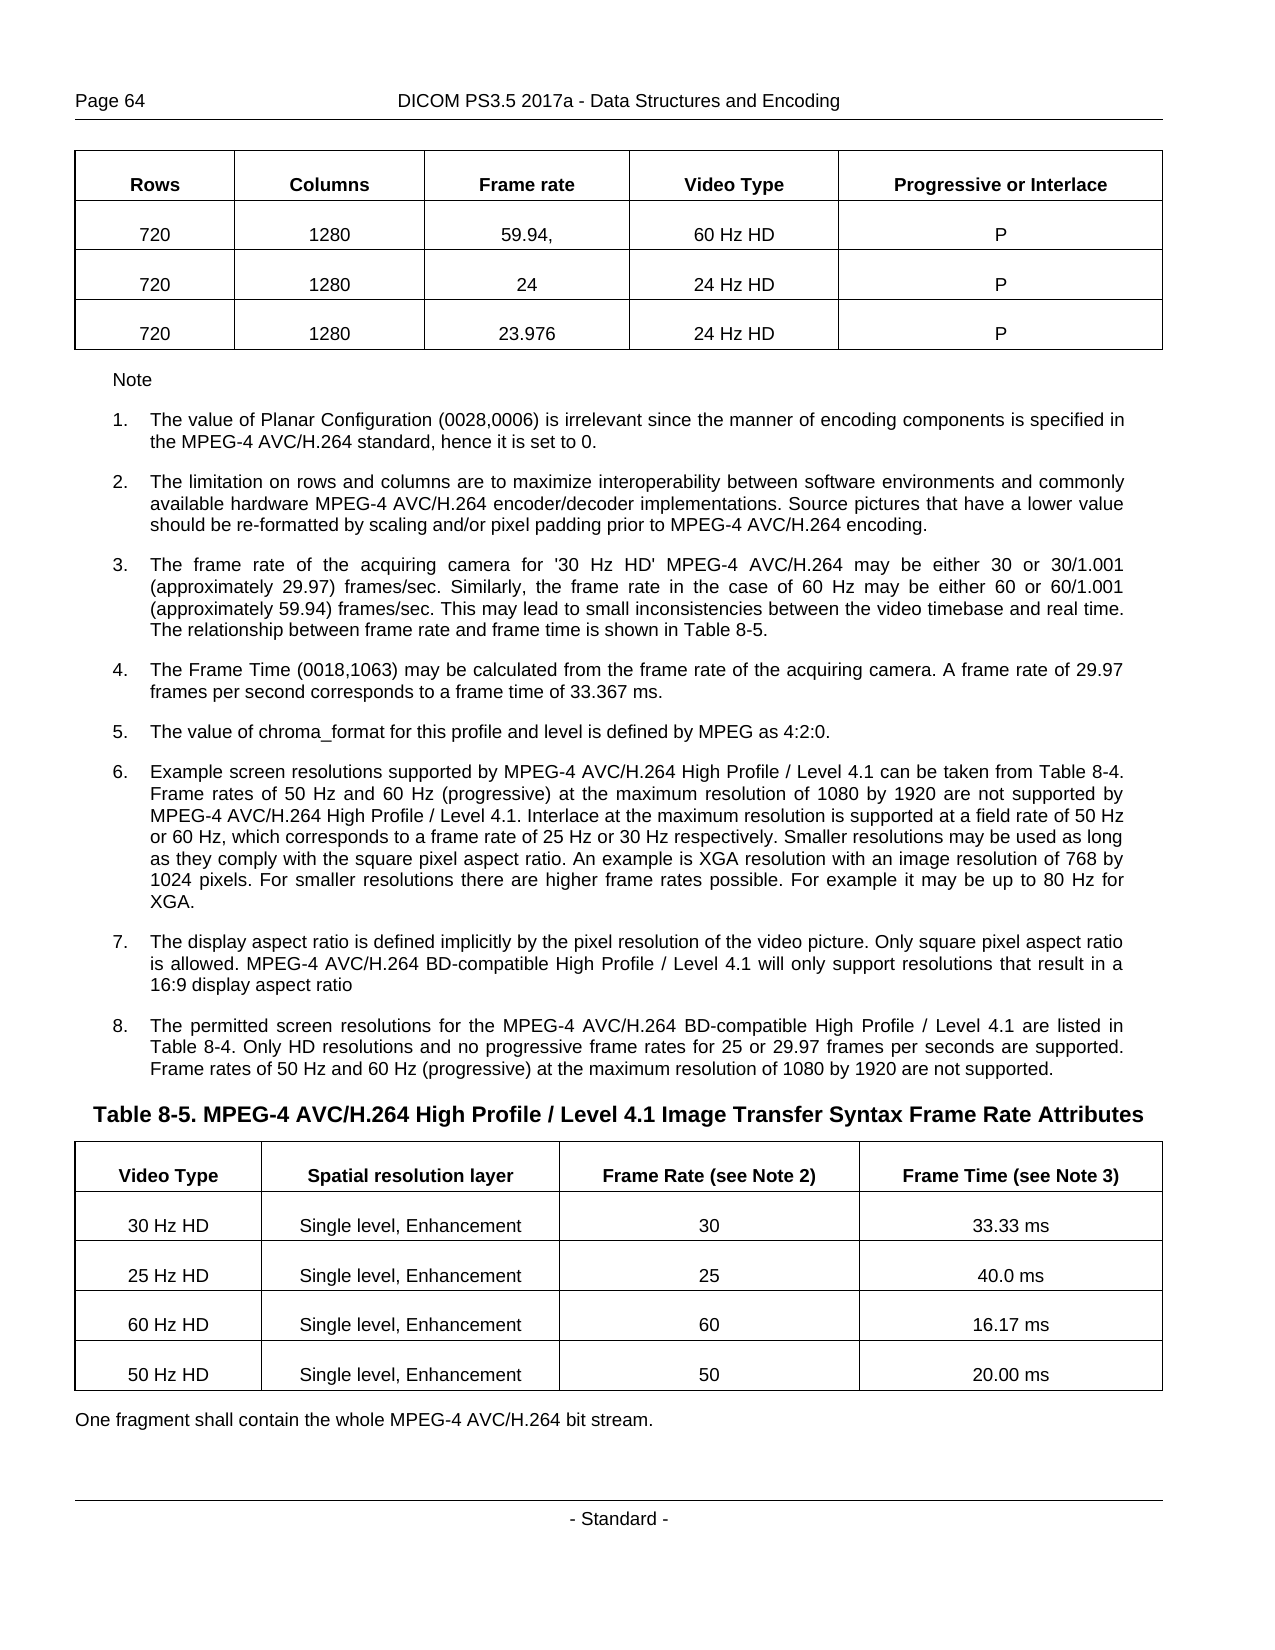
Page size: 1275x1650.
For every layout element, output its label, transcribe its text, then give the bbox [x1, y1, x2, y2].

table_cell Single level, Enhancement [262, 1192, 559, 1240]
table_cell 24 [425, 250, 629, 299]
list Example screen resolutions supported by MPEG-4 AVC/H.264 High Profile / Level 4.1 can be taken from Table 8-4. Frame rates of 50 Hz and 60 Hz (progressive) at the maximum resolution of 1080 by 1920 are not supported by MPEG-4 AVC/H.264 High Profile / Level 4.1. Interlace at the maximum resolution is supported at a field rate of 50 Hz or 60 Hz, which corresponds to a frame rate of 25 Hz or 30 Hz respectively. Smaller resolutions may be used as long as they comply with the square pixel aspect ratio. An example is XGA resolution with an image resolution of 768 by 1024 pixels. For smaller resolutions there are higher frame rates possible. For example it may be up to 80 Hz for XGA. [112, 761, 1125, 912]
table_cell 1280 [235, 300, 424, 349]
list The display aspect ratio is defined implicitly by the pixel resolution of the video picture. Only square pixel aspect ratio is allowed. MPEG-4 AVC/H.264 BD-compatible High Profile / Level 4.1 will only support resolutions that result in a 16:9 display aspect ratio [112, 931, 1125, 996]
table_header Video Type [630, 151, 838, 200]
table_cell 24 Hz HD [630, 300, 838, 349]
table_header Frame Time (see Note 3) [860, 1142, 1162, 1191]
table_cell 720 [76, 250, 234, 299]
table_header Frame rate [425, 151, 629, 200]
table_header Spatial resolution layer [262, 1142, 559, 1191]
table_cell 24 Hz HD [630, 250, 838, 299]
table_cell 1280 [235, 250, 424, 299]
table_cell 60 Hz HD [630, 201, 838, 249]
table_cell Single level, Enhancement [262, 1241, 559, 1290]
table_cell Single level, Enhancement [262, 1291, 559, 1340]
table_header Progressive or Interlace [839, 151, 1162, 200]
table_cell 30 [560, 1192, 859, 1240]
list The permitted screen resolutions for the MPEG-4 AVC/H.264 BD-compatible High Profile / Level 4.1 are listed in Table 8-4. Only HD resolutions and no progressive frame rates for 25 or 29.97 frames per seconds are supported. Frame rates of 50 Hz and 60 Hz (progressive) at the maximum resolution of 1080 by 1920 are not supported. [112, 1014, 1125, 1079]
table_cell 60 [560, 1291, 859, 1340]
text Table 8-5. MPEG-4 AVC/H.264 High Profile / Level 4.1 Image Transfer Syntax Frame Rate Attributes [75, 1102, 1162, 1127]
table_cell 30 Hz HD [76, 1192, 261, 1240]
table_cell P [839, 201, 1162, 249]
list The value of chroma_format for this profile and level is defined by MPEG as 4:2:0. [112, 721, 1125, 743]
table_cell P [839, 250, 1162, 299]
table_cell 33.33 ms [860, 1192, 1162, 1240]
table_cell Single level, Enhancement [262, 1341, 559, 1389]
table_header Columns [235, 151, 424, 200]
table_cell 50 [560, 1341, 859, 1389]
table_cell 25 [560, 1241, 859, 1290]
table_cell 1280 [235, 201, 424, 249]
table_cell 60 Hz HD [76, 1291, 261, 1340]
table_header Frame Rate (see Note 2) [560, 1142, 859, 1191]
list The Frame Time (0018,1063) may be calculated from the frame rate of the acquiring camera. A frame rate of 29.97 frames per second corresponds to a frame time of 33.367 ms. [112, 659, 1125, 702]
table_cell 25 Hz HD [76, 1241, 261, 1290]
table_cell 23.976 [425, 300, 629, 349]
table_cell 720 [76, 300, 234, 349]
text Note [112, 368, 1125, 390]
table_cell 20.00 ms [860, 1341, 1162, 1389]
table_header Rows [76, 151, 234, 200]
table_cell 50 Hz HD [76, 1341, 261, 1389]
table_header Video Type [76, 1142, 261, 1191]
list The value of Planar Configuration (0028,0006) is irrelevant since the manner of encoding components is specified in the MPEG-4 AVC/H.264 standard, hence it is set to 0. [112, 409, 1125, 452]
table_cell 40.0 ms [860, 1241, 1162, 1290]
table_cell 59.94, [425, 201, 629, 249]
text One fragment shall contain the whole MPEG-4 AVC/H.264 bit stream. [75, 1409, 1162, 1431]
table_cell P [839, 300, 1162, 349]
table_cell 16.17 ms [860, 1291, 1162, 1340]
list The limitation on rows and columns are to maximize interoperability between software environments and commonly available hardware MPEG-4 AVC/H.264 encoder/decoder implementations. Source pictures that have a lower value should be re-formatted by scaling and/or pixel padding prior to MPEG-4 AVC/H.264 encoding. [112, 471, 1125, 535]
table_cell 720 [76, 201, 234, 249]
list The frame rate of the acquiring camera for '30 Hz HD' MPEG-4 AVC/H.264 may be either 30 or 30/1.001 (approximately 29.97) frames/sec. Similarly, the frame rate in the case of 60 Hz may be either 60 or 60/1.001 (approximately 59.94) frames/sec. This may lead to small inconsistencies between the video timebase and real time. The relationship between frame rate and frame time is shown in Table 8-5. [112, 554, 1125, 640]
